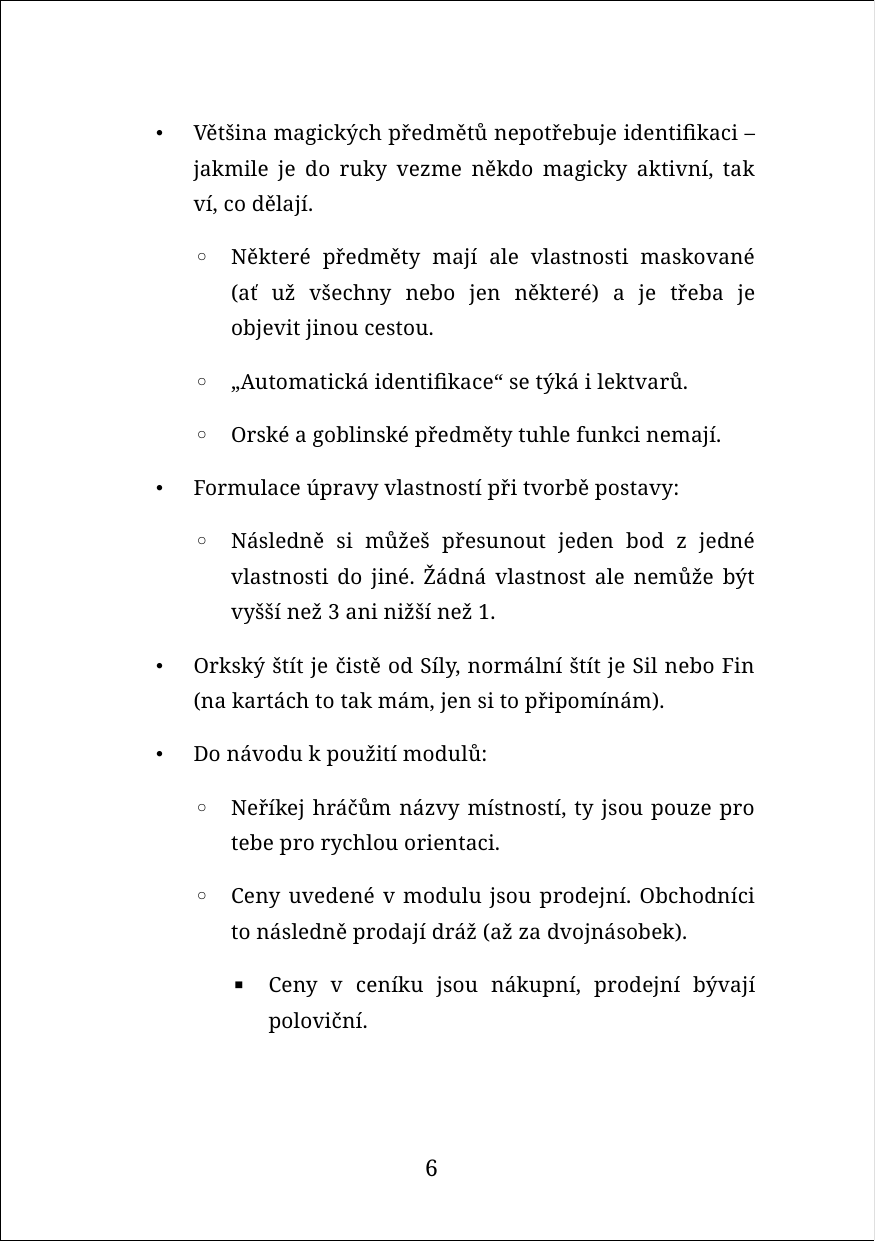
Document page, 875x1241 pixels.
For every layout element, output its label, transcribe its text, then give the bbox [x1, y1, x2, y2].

list Formulace úpravy vlastností při tvorbě postavy: [156, 473, 756, 502]
list Orské a goblinské předměty tuhle funkci nemají. [193, 420, 756, 448]
list Ceny v ceníku jsou nákupní, prodejní bývají poloviční. [231, 970, 756, 1034]
list Ceny uvedené v modulu jsou prodejní. Obchodníci to následně prodají dráž (až za dvojnásobek). [193, 881, 756, 945]
list Některé předměty mají ale vlastnosti maskované (ať už všechny nebo jen některé) a je třeba je objevit jinou cestou. [193, 242, 756, 342]
list Neříkej hráčům názvy místností, ty jsou pouze pro tebe pro rychlou orientaci. [193, 793, 756, 857]
list Následně si můžeš přesunout jeden bod z jedné vlastnosti do jiné. Žádná vlastnost ale nemůže být vyšší než 3 ani nižší než 1. [193, 526, 756, 626]
list Do návodu k použití modulů: [156, 739, 756, 768]
list Většina magických předmětů nepotřebuje identifikaci – jakmile je do ruky vezme někdo magicky aktivní, tak ví, co dělají. [156, 118, 756, 218]
list „Automatická identifikace“ se týká i lektvarů. [193, 367, 756, 395]
list Orkský štít je čistě od Síly, normální štít je Sil nebo Fin (na kartách to tak mám, jen si to připomínám). [156, 651, 756, 715]
